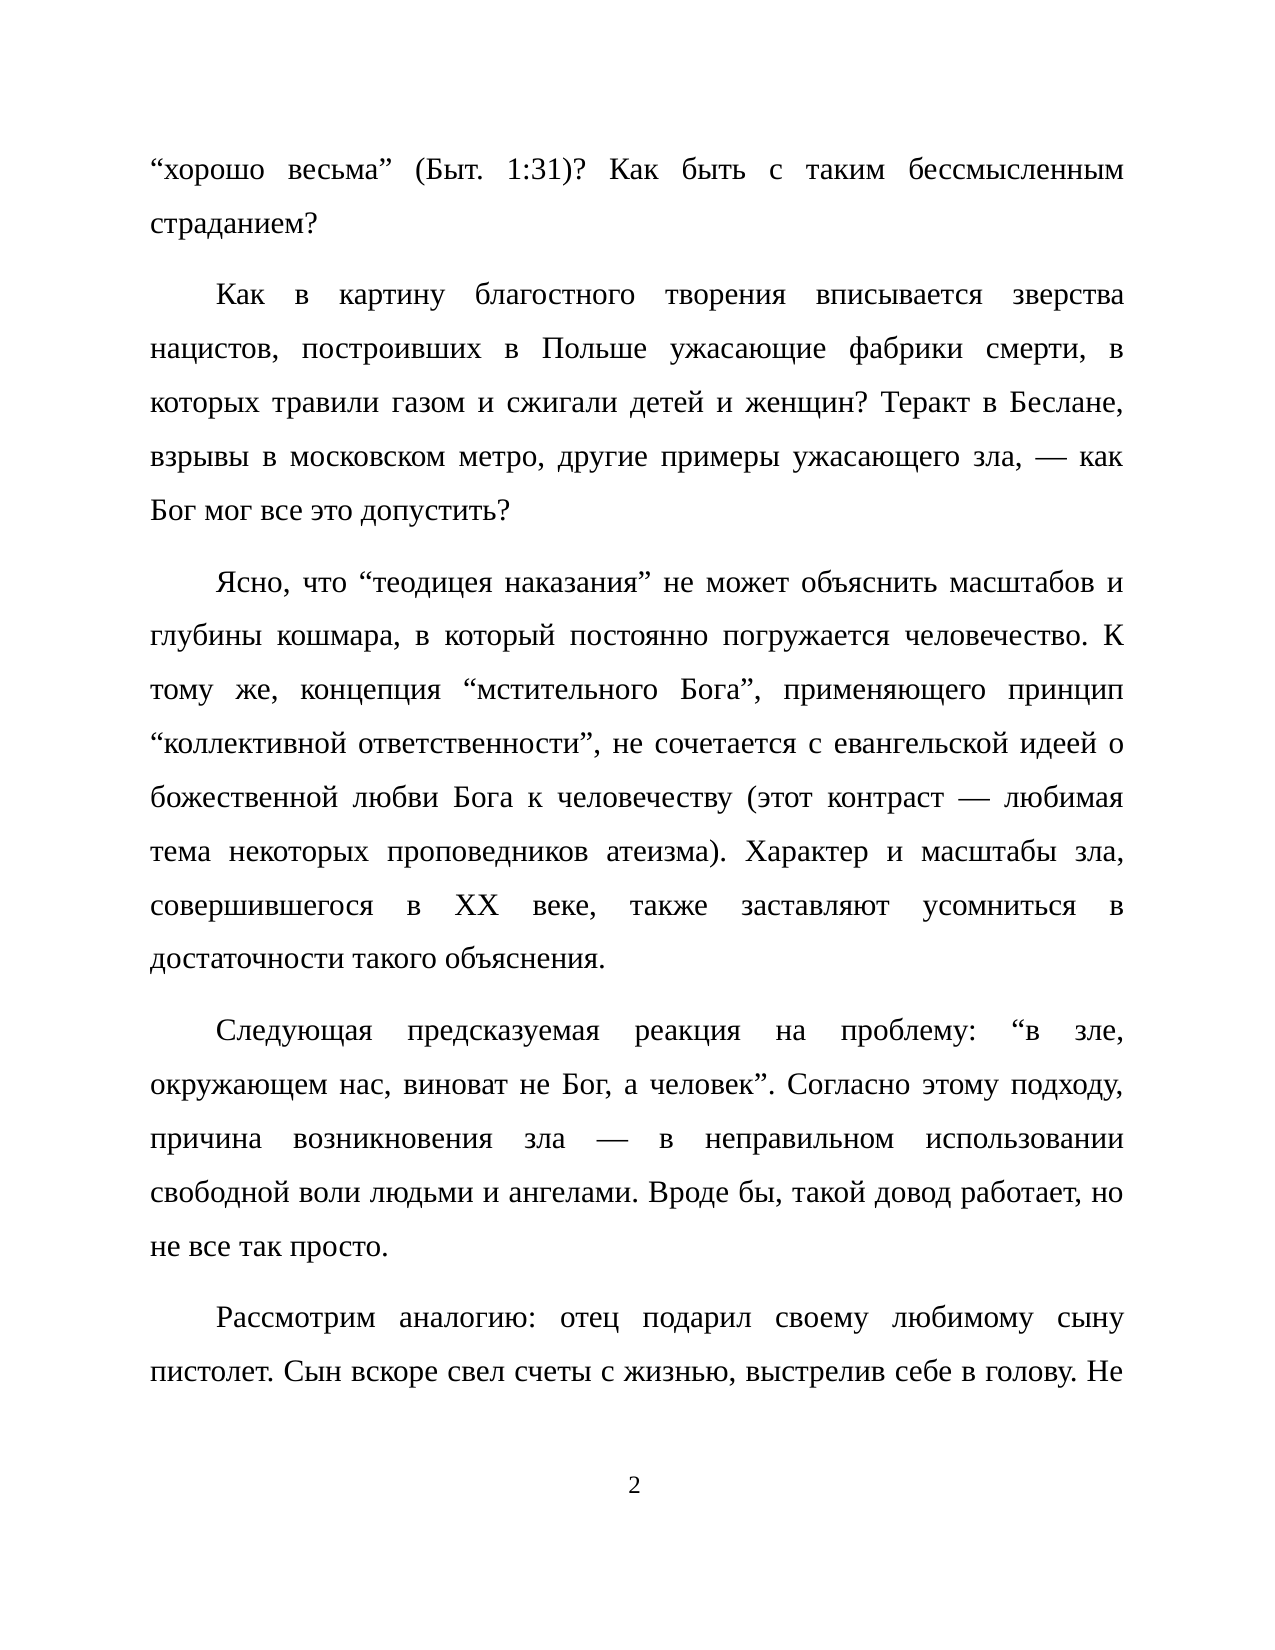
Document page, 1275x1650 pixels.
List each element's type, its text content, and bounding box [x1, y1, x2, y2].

text Рассмотрим аналогию: отец подарил своему любимому сыну пистолет. Сын вскоре свел счеты с жизнью, выстрелив себе в голову. Не [150, 1299, 1125, 1388]
text Следующая предсказуемая реакция на проблему: “в зле, окружающем нас, виноват не Бог, а человек”. Согласно этому подходу, причина возникновения зла — в неправильном использовании свободной воли людьми и ангелами. Вроде бы, такой довод работает, но не все так просто. [150, 1012, 1125, 1263]
text “хорошо весьма” (Быт. 1:31)? Как быть с таким бессмысленным страданием? [150, 150, 1125, 240]
text Ясно, что “теодицея наказания” не может объяснить масштабов и глубины кошмара, в который постоянно погружается человечество. К тому же, концепция “мстительного Бога”, применяющего принцип “коллективной ответственности”, не сочетается с евангельской идеей о божественной любви Бога к человечеству (этот контраст — любимая тема некоторых проповедников атеизма). Характер и масштабы зла, совершившегося в XX веке, также заставляют усомниться в достаточности такого объяснения. [150, 563, 1125, 976]
text Как в картину благостного творения вписывается зверства нацистов, построивших в Польше ужасающие фабрики смерти, в которых травили газом и сжигали детей и женщин? Теракт в Беслане, взрывы в московском метро, другие примеры ужасающего зла, — как Бог мог все это допустить? [150, 276, 1125, 527]
